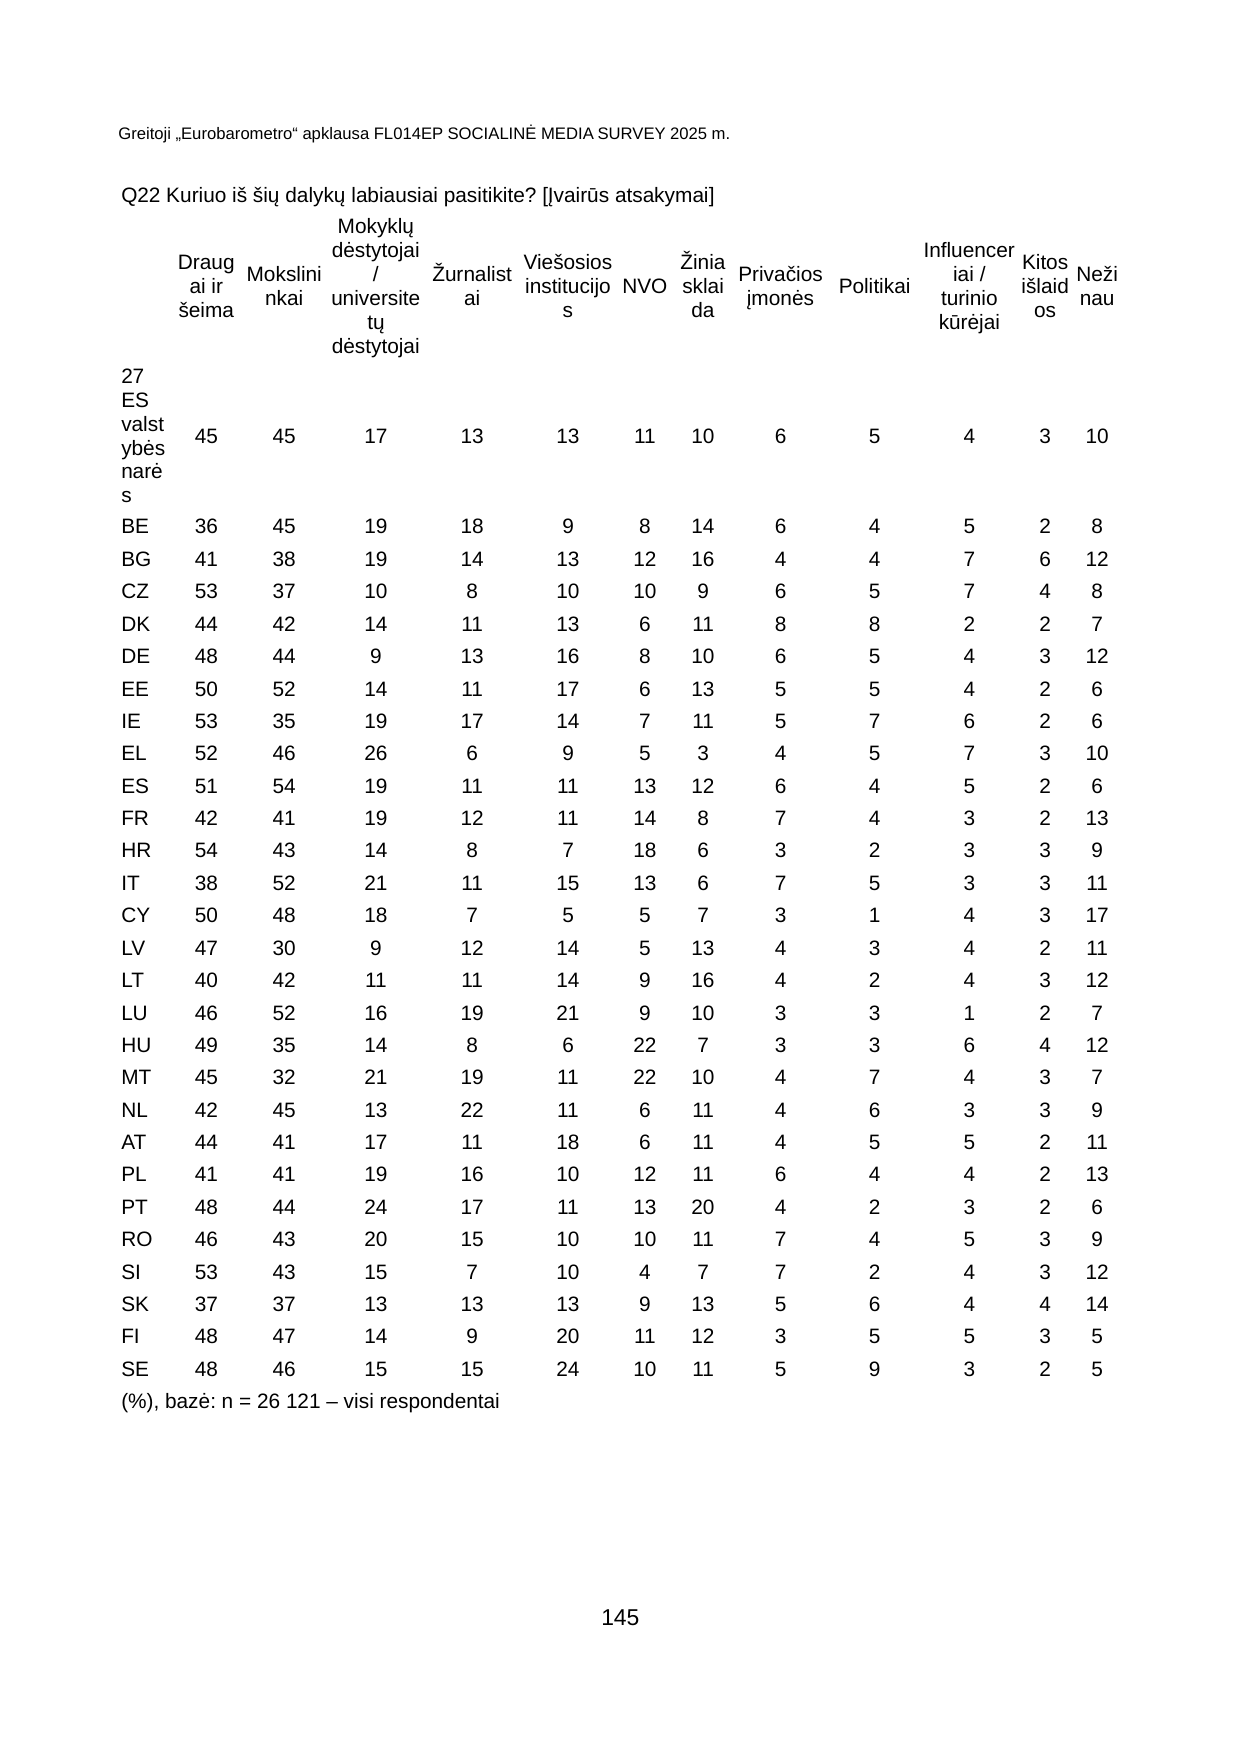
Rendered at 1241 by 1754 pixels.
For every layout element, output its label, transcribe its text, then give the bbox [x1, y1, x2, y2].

table_cell 5 [920, 769, 1018, 802]
table_cell BG [118, 543, 172, 575]
table_cell 13 [674, 1288, 732, 1320]
table_cell 11 [424, 672, 520, 704]
table_cell 7 [920, 737, 1018, 769]
table_cell 4 [920, 640, 1018, 672]
table_cell 11 [674, 705, 732, 737]
table_cell 46 [241, 1353, 327, 1385]
table_cell 11 [674, 1093, 732, 1126]
table_cell 5 [829, 361, 920, 510]
table_cell 14 [328, 1320, 424, 1352]
table_cell 11 [520, 1191, 615, 1223]
table_cell 4 [732, 964, 829, 996]
table_cell FR [118, 802, 172, 834]
table_cell 11 [328, 964, 424, 996]
table_cell Politikai [829, 211, 920, 361]
table_cell 2 [1018, 996, 1072, 1028]
table_cell 26 [328, 737, 424, 769]
table_cell 3 [732, 1029, 829, 1061]
table_cell 14 [328, 834, 424, 867]
table_cell 41 [172, 543, 241, 575]
table_cell 5 [1072, 1353, 1122, 1385]
table_cell 13 [520, 608, 615, 640]
table_cell 53 [172, 705, 241, 737]
table_cell 2 [829, 1255, 920, 1288]
table_cell 3 [1018, 899, 1072, 931]
table_cell SI [118, 1255, 172, 1288]
table_cell 6 [829, 1093, 920, 1126]
table_cell 9 [328, 931, 424, 964]
table_cell 15 [328, 1353, 424, 1385]
table_cell 37 [241, 1288, 327, 1320]
table_cell 6 [920, 705, 1018, 737]
table_cell 27 ES valstybės narės [118, 361, 172, 510]
table_cell Viešosios institucijos [520, 211, 615, 361]
table_cell 14 [1072, 1288, 1122, 1320]
table_cell 4 [732, 1191, 829, 1223]
table_cell 4 [732, 1093, 829, 1126]
table_cell 11 [424, 1126, 520, 1158]
table_cell 11 [674, 1223, 732, 1255]
table_cell PT [118, 1191, 172, 1223]
table_cell 7 [920, 575, 1018, 607]
table_cell 50 [172, 672, 241, 704]
table_cell 13 [674, 931, 732, 964]
table_cell 2 [829, 964, 920, 996]
table_cell 12 [674, 769, 732, 802]
table_cell 7 [1072, 1061, 1122, 1093]
table_cell 13 [1072, 802, 1122, 834]
table_cell 5 [1072, 1320, 1122, 1352]
table_cell 24 [328, 1191, 424, 1223]
table_cell 53 [172, 575, 241, 607]
table_cell 15 [424, 1223, 520, 1255]
table_cell 6 [732, 510, 829, 543]
table_cell 47 [172, 931, 241, 964]
table_cell DK [118, 608, 172, 640]
table_cell 10 [1072, 361, 1122, 510]
table_cell 17 [424, 705, 520, 737]
table_cell AT [118, 1126, 172, 1158]
table_cell LV [118, 931, 172, 964]
table_cell 3 [1018, 867, 1072, 899]
table_cell 35 [241, 705, 327, 737]
table_cell 7 [1072, 996, 1122, 1028]
table_cell 3 [1018, 1255, 1072, 1288]
table_cell 2 [829, 834, 920, 867]
table_cell 6 [732, 640, 829, 672]
table_cell 48 [172, 1191, 241, 1223]
table_cell 13 [328, 1288, 424, 1320]
table_cell 46 [172, 1223, 241, 1255]
table_cell 4 [829, 1223, 920, 1255]
table_cell 5 [829, 737, 920, 769]
table_cell 5 [615, 931, 674, 964]
table_cell 19 [328, 802, 424, 834]
table_cell MT [118, 1061, 172, 1093]
table_cell 3 [829, 996, 920, 1028]
table_cell 48 [172, 640, 241, 672]
table_cell 5 [920, 1223, 1018, 1255]
table_cell 11 [520, 1061, 615, 1093]
table_cell NVO [615, 211, 674, 361]
table_cell 8 [1072, 575, 1122, 607]
table_cell 11 [674, 1126, 732, 1158]
table_cell 8 [732, 608, 829, 640]
table_cell 7 [674, 1029, 732, 1061]
table_cell 4 [920, 361, 1018, 510]
table_cell 19 [328, 543, 424, 575]
table_cell 10 [615, 1223, 674, 1255]
table_cell 42 [172, 802, 241, 834]
table_cell 3 [1018, 737, 1072, 769]
table_cell 6 [920, 1029, 1018, 1061]
table_cell 52 [172, 737, 241, 769]
table_cell 52 [241, 867, 327, 899]
table_cell 4 [829, 543, 920, 575]
table_cell 37 [172, 1288, 241, 1320]
table_cell 4 [732, 1061, 829, 1093]
table_cell 14 [328, 608, 424, 640]
table_cell 3 [732, 996, 829, 1028]
table_cell 17 [424, 1191, 520, 1223]
table_cell 6 [1072, 705, 1122, 737]
table_cell 11 [1072, 931, 1122, 964]
table_header Q22 Kuriuo iš šių dalykų labiausiai pasitikite? [Įvairūs atsakymai] [118, 179, 1122, 211]
table_cell 14 [674, 510, 732, 543]
table_cell Mokyklų dėstytojai / universitetų dėstytojai [328, 211, 424, 361]
table_cell 11 [1072, 1126, 1122, 1158]
table_cell 22 [424, 1093, 520, 1126]
table_cell 11 [615, 1320, 674, 1352]
table_cell 3 [1018, 1320, 1072, 1352]
table_cell 11 [520, 769, 615, 802]
table_cell 9 [424, 1320, 520, 1352]
table_cell 9 [1072, 1223, 1122, 1255]
table_cell 11 [615, 361, 674, 510]
table_cell 17 [328, 1126, 424, 1158]
table_cell (%), bazė: n = 26 121 – visi respondentai [118, 1385, 1122, 1417]
table_cell Kitos išlaidos [1018, 211, 1072, 361]
table_cell 3 [920, 834, 1018, 867]
table_cell 4 [732, 1126, 829, 1158]
table_cell 43 [241, 1255, 327, 1288]
table_cell 5 [829, 575, 920, 607]
table_cell HU [118, 1029, 172, 1061]
table_cell 3 [1018, 834, 1072, 867]
table_cell 45 [241, 1093, 327, 1126]
table_cell 7 [674, 899, 732, 931]
table_cell 9 [615, 964, 674, 996]
table_cell 3 [829, 931, 920, 964]
table_cell 38 [172, 867, 241, 899]
table_cell 5 [732, 1353, 829, 1385]
table_cell 6 [1072, 672, 1122, 704]
table_cell 5 [732, 705, 829, 737]
table_cell 44 [241, 1191, 327, 1223]
table_cell 19 [424, 1061, 520, 1093]
table_cell 8 [424, 1029, 520, 1061]
table_cell 10 [520, 1255, 615, 1288]
table_cell LT [118, 964, 172, 996]
table_cell 7 [732, 1255, 829, 1288]
table_cell 5 [732, 1288, 829, 1320]
table_cell 7 [732, 867, 829, 899]
table_cell 2 [920, 608, 1018, 640]
table_cell 52 [241, 672, 327, 704]
table_cell 32 [241, 1061, 327, 1093]
table_cell 9 [829, 1353, 920, 1385]
table_cell 14 [520, 705, 615, 737]
table_cell 3 [1018, 640, 1072, 672]
table_cell 18 [520, 1126, 615, 1158]
table_cell 8 [424, 834, 520, 867]
table_cell 11 [520, 802, 615, 834]
table_cell 17 [328, 361, 424, 510]
table_cell 20 [520, 1320, 615, 1352]
table_cell 21 [520, 996, 615, 1028]
table_cell 9 [520, 510, 615, 543]
table_cell 2 [1018, 510, 1072, 543]
table_cell 52 [241, 996, 327, 1028]
table_cell 45 [241, 510, 327, 543]
table_cell 2 [1018, 705, 1072, 737]
table_cell 47 [241, 1320, 327, 1352]
table_cell 16 [328, 996, 424, 1028]
table_cell 13 [424, 640, 520, 672]
table_cell 11 [424, 769, 520, 802]
table_cell 2 [1018, 672, 1072, 704]
table_cell 4 [732, 737, 829, 769]
table_cell 6 [615, 672, 674, 704]
table_cell 5 [920, 1126, 1018, 1158]
table_cell 16 [520, 640, 615, 672]
table_cell 2 [1018, 1191, 1072, 1223]
table_cell 8 [1072, 510, 1122, 543]
table_cell 4 [829, 769, 920, 802]
table_cell 10 [520, 1158, 615, 1191]
table_cell 7 [732, 802, 829, 834]
table_cell 37 [241, 575, 327, 607]
table_cell 4 [829, 510, 920, 543]
table_cell DE [118, 640, 172, 672]
table_cell 19 [328, 510, 424, 543]
table_cell 4 [829, 802, 920, 834]
table_cell 1 [920, 996, 1018, 1028]
table_cell 42 [172, 1093, 241, 1126]
table_cell 5 [829, 1126, 920, 1158]
table_cell Privačios įmonės [732, 211, 829, 361]
table_cell 5 [829, 1320, 920, 1352]
table_cell 46 [241, 737, 327, 769]
table_cell 13 [615, 867, 674, 899]
table_cell 4 [920, 931, 1018, 964]
table_cell 30 [241, 931, 327, 964]
table_cell ES [118, 769, 172, 802]
table_cell 54 [241, 769, 327, 802]
table_cell 11 [1072, 867, 1122, 899]
table_cell 7 [520, 834, 615, 867]
table_cell 8 [615, 640, 674, 672]
table_cell 19 [424, 996, 520, 1028]
table_cell 4 [920, 1255, 1018, 1288]
table_cell IE [118, 705, 172, 737]
table_cell 4 [920, 1061, 1018, 1093]
table_cell 10 [328, 575, 424, 607]
table_cell 13 [424, 361, 520, 510]
table_cell 9 [328, 640, 424, 672]
table_cell 14 [520, 931, 615, 964]
table_cell 12 [1072, 640, 1122, 672]
table_cell 3 [920, 1093, 1018, 1126]
table_cell 45 [241, 361, 327, 510]
table_cell 13 [1072, 1158, 1122, 1191]
table_cell 13 [520, 543, 615, 575]
table_cell 2 [1018, 1353, 1072, 1385]
table_cell 10 [674, 361, 732, 510]
table_cell 40 [172, 964, 241, 996]
table_cell 44 [172, 1126, 241, 1158]
table_cell 19 [328, 1158, 424, 1191]
table_cell 9 [520, 737, 615, 769]
table_cell 14 [328, 1029, 424, 1061]
table_cell 6 [1072, 1191, 1122, 1223]
table_cell 7 [615, 705, 674, 737]
table_cell 12 [1072, 1255, 1122, 1288]
table_cell 6 [615, 1126, 674, 1158]
table_cell 4 [732, 931, 829, 964]
table_cell 44 [241, 640, 327, 672]
table_cell 21 [328, 1061, 424, 1093]
table_cell IT [118, 867, 172, 899]
table_cell CZ [118, 575, 172, 607]
table_cell 4 [920, 1288, 1018, 1320]
table_cell 3 [1018, 361, 1072, 510]
table_cell 12 [674, 1320, 732, 1352]
table_cell 6 [732, 1158, 829, 1191]
table_cell 12 [424, 931, 520, 964]
table_cell 5 [829, 867, 920, 899]
table_cell 13 [328, 1093, 424, 1126]
table_cell 5 [615, 899, 674, 931]
table_cell 46 [172, 996, 241, 1028]
table_cell 2 [1018, 931, 1072, 964]
table_cell 3 [920, 867, 1018, 899]
table_cell 3 [829, 1029, 920, 1061]
table_cell 14 [424, 543, 520, 575]
table_cell 21 [328, 867, 424, 899]
table_cell 22 [615, 1061, 674, 1093]
table_cell 13 [615, 769, 674, 802]
table_cell 4 [1018, 575, 1072, 607]
table_cell SE [118, 1353, 172, 1385]
table_cell 11 [424, 608, 520, 640]
table_cell 24 [520, 1353, 615, 1385]
table_cell 2 [1018, 1126, 1072, 1158]
table_cell 7 [732, 1223, 829, 1255]
table_cell 45 [172, 1061, 241, 1093]
table_cell 5 [920, 1320, 1018, 1352]
table_cell 41 [241, 1158, 327, 1191]
table_cell 6 [1018, 543, 1072, 575]
table_cell 6 [1072, 769, 1122, 802]
table_cell Mokslininkai [241, 211, 327, 361]
table_cell HR [118, 834, 172, 867]
table_cell 11 [424, 964, 520, 996]
table_cell 11 [674, 1353, 732, 1385]
table_cell 3 [732, 899, 829, 931]
table_cell 10 [520, 575, 615, 607]
table_cell 13 [424, 1288, 520, 1320]
table_cell 42 [241, 608, 327, 640]
table_cell 19 [328, 769, 424, 802]
table_cell 5 [920, 510, 1018, 543]
table_cell 15 [520, 867, 615, 899]
table_cell 14 [615, 802, 674, 834]
table_cell 48 [172, 1353, 241, 1385]
table_cell SK [118, 1288, 172, 1320]
table_cell 2 [1018, 802, 1072, 834]
table_cell 43 [241, 1223, 327, 1255]
table_cell 6 [615, 608, 674, 640]
table_cell EE [118, 672, 172, 704]
table_cell 7 [920, 543, 1018, 575]
table_cell 45 [172, 361, 241, 510]
table_cell 8 [424, 575, 520, 607]
table_cell 4 [732, 543, 829, 575]
table_cell 12 [1072, 543, 1122, 575]
table_cell 41 [241, 1126, 327, 1158]
table_cell 13 [520, 1288, 615, 1320]
table_cell 4 [829, 1158, 920, 1191]
table_cell 11 [424, 867, 520, 899]
table_cell 41 [172, 1158, 241, 1191]
table_cell 3 [1018, 1061, 1072, 1093]
table_cell 7 [1072, 608, 1122, 640]
table_cell 4 [920, 964, 1018, 996]
table_cell [118, 211, 172, 361]
table_cell 11 [674, 1158, 732, 1191]
table_cell 4 [1018, 1029, 1072, 1061]
table_cell 12 [424, 802, 520, 834]
table_cell 4 [920, 672, 1018, 704]
table_cell 3 [674, 737, 732, 769]
table_cell 10 [615, 1353, 674, 1385]
table_cell 8 [674, 802, 732, 834]
table_cell 7 [424, 1255, 520, 1288]
table_cell 6 [615, 1093, 674, 1126]
table_cell 54 [172, 834, 241, 867]
table_cell 48 [241, 899, 327, 931]
table_cell 12 [615, 1158, 674, 1191]
table_cell 36 [172, 510, 241, 543]
table_cell 43 [241, 834, 327, 867]
table_cell Žurnalistai [424, 211, 520, 361]
table_cell Draugai ir šeima [172, 211, 241, 361]
table_cell 4 [615, 1255, 674, 1288]
table_cell 3 [732, 834, 829, 867]
table_cell 7 [674, 1255, 732, 1288]
table_cell 9 [1072, 834, 1122, 867]
table_cell 11 [520, 1093, 615, 1126]
table_cell 35 [241, 1029, 327, 1061]
table_cell 51 [172, 769, 241, 802]
table_cell 8 [615, 510, 674, 543]
table_cell 12 [615, 543, 674, 575]
table_cell 16 [674, 543, 732, 575]
table_cell 10 [674, 1061, 732, 1093]
table_cell 2 [829, 1191, 920, 1223]
table_cell 9 [615, 996, 674, 1028]
table_cell 3 [1018, 1093, 1072, 1126]
table_cell 9 [674, 575, 732, 607]
table_cell 6 [674, 867, 732, 899]
table_cell 7 [829, 1061, 920, 1093]
table_cell 6 [732, 361, 829, 510]
table_cell 5 [829, 672, 920, 704]
table_cell 9 [615, 1288, 674, 1320]
table_cell 16 [424, 1158, 520, 1191]
table_cell 38 [241, 543, 327, 575]
table_cell 13 [674, 672, 732, 704]
table_cell 6 [829, 1288, 920, 1320]
table_cell 6 [520, 1029, 615, 1061]
table_cell 4 [920, 1158, 1018, 1191]
table_cell 49 [172, 1029, 241, 1061]
table_cell 19 [328, 705, 424, 737]
table_cell 15 [424, 1353, 520, 1385]
table_cell 12 [1072, 1029, 1122, 1061]
table_cell 6 [674, 834, 732, 867]
table_cell 3 [1018, 964, 1072, 996]
table_cell 18 [328, 899, 424, 931]
table_cell 20 [328, 1223, 424, 1255]
table_cell 18 [424, 510, 520, 543]
table_cell 7 [424, 899, 520, 931]
table_cell 10 [1072, 737, 1122, 769]
table_cell 53 [172, 1255, 241, 1288]
table_cell 6 [732, 769, 829, 802]
table_cell 48 [172, 1320, 241, 1352]
table_cell 6 [732, 575, 829, 607]
table_cell 4 [1018, 1288, 1072, 1320]
table_cell Žiniasklaida [674, 211, 732, 361]
table_cell 9 [1072, 1093, 1122, 1126]
table_cell 12 [1072, 964, 1122, 996]
table_cell 22 [615, 1029, 674, 1061]
table_cell RO [118, 1223, 172, 1255]
table_cell PL [118, 1158, 172, 1191]
table_cell 17 [520, 672, 615, 704]
table_cell 50 [172, 899, 241, 931]
table_cell 3 [920, 802, 1018, 834]
table_cell 13 [615, 1191, 674, 1223]
table_cell 7 [829, 705, 920, 737]
table_cell 14 [520, 964, 615, 996]
table_cell BE [118, 510, 172, 543]
table_cell 5 [829, 640, 920, 672]
table_cell 10 [520, 1223, 615, 1255]
table_cell 1 [829, 899, 920, 931]
table_cell 44 [172, 608, 241, 640]
table_cell EL [118, 737, 172, 769]
table_cell 11 [674, 608, 732, 640]
table_cell 2 [1018, 1158, 1072, 1191]
table_cell NL [118, 1093, 172, 1126]
table_cell 42 [241, 964, 327, 996]
table_cell 14 [328, 672, 424, 704]
table_cell 17 [1072, 899, 1122, 931]
table_cell LU [118, 996, 172, 1028]
table_cell CY [118, 899, 172, 931]
table_cell Nežinau [1072, 211, 1122, 361]
table_cell 8 [829, 608, 920, 640]
table_cell 15 [328, 1255, 424, 1288]
table_cell 10 [674, 640, 732, 672]
table_cell 3 [1018, 1223, 1072, 1255]
table_cell 2 [1018, 608, 1072, 640]
table_cell 10 [615, 575, 674, 607]
table_cell 20 [674, 1191, 732, 1223]
table_cell 4 [920, 899, 1018, 931]
table_cell 13 [520, 361, 615, 510]
table_cell 5 [520, 899, 615, 931]
table_cell 6 [424, 737, 520, 769]
table_cell 41 [241, 802, 327, 834]
table_cell Influenceriai / turinio kūrėjai [920, 211, 1018, 361]
table_cell 10 [674, 996, 732, 1028]
table_cell FI [118, 1320, 172, 1352]
table_cell 3 [732, 1320, 829, 1352]
table_cell 5 [732, 672, 829, 704]
table_cell 3 [920, 1191, 1018, 1223]
table_cell 18 [615, 834, 674, 867]
table_cell 16 [674, 964, 732, 996]
table_cell 3 [920, 1353, 1018, 1385]
table_cell 5 [615, 737, 674, 769]
table_cell 2 [1018, 769, 1072, 802]
